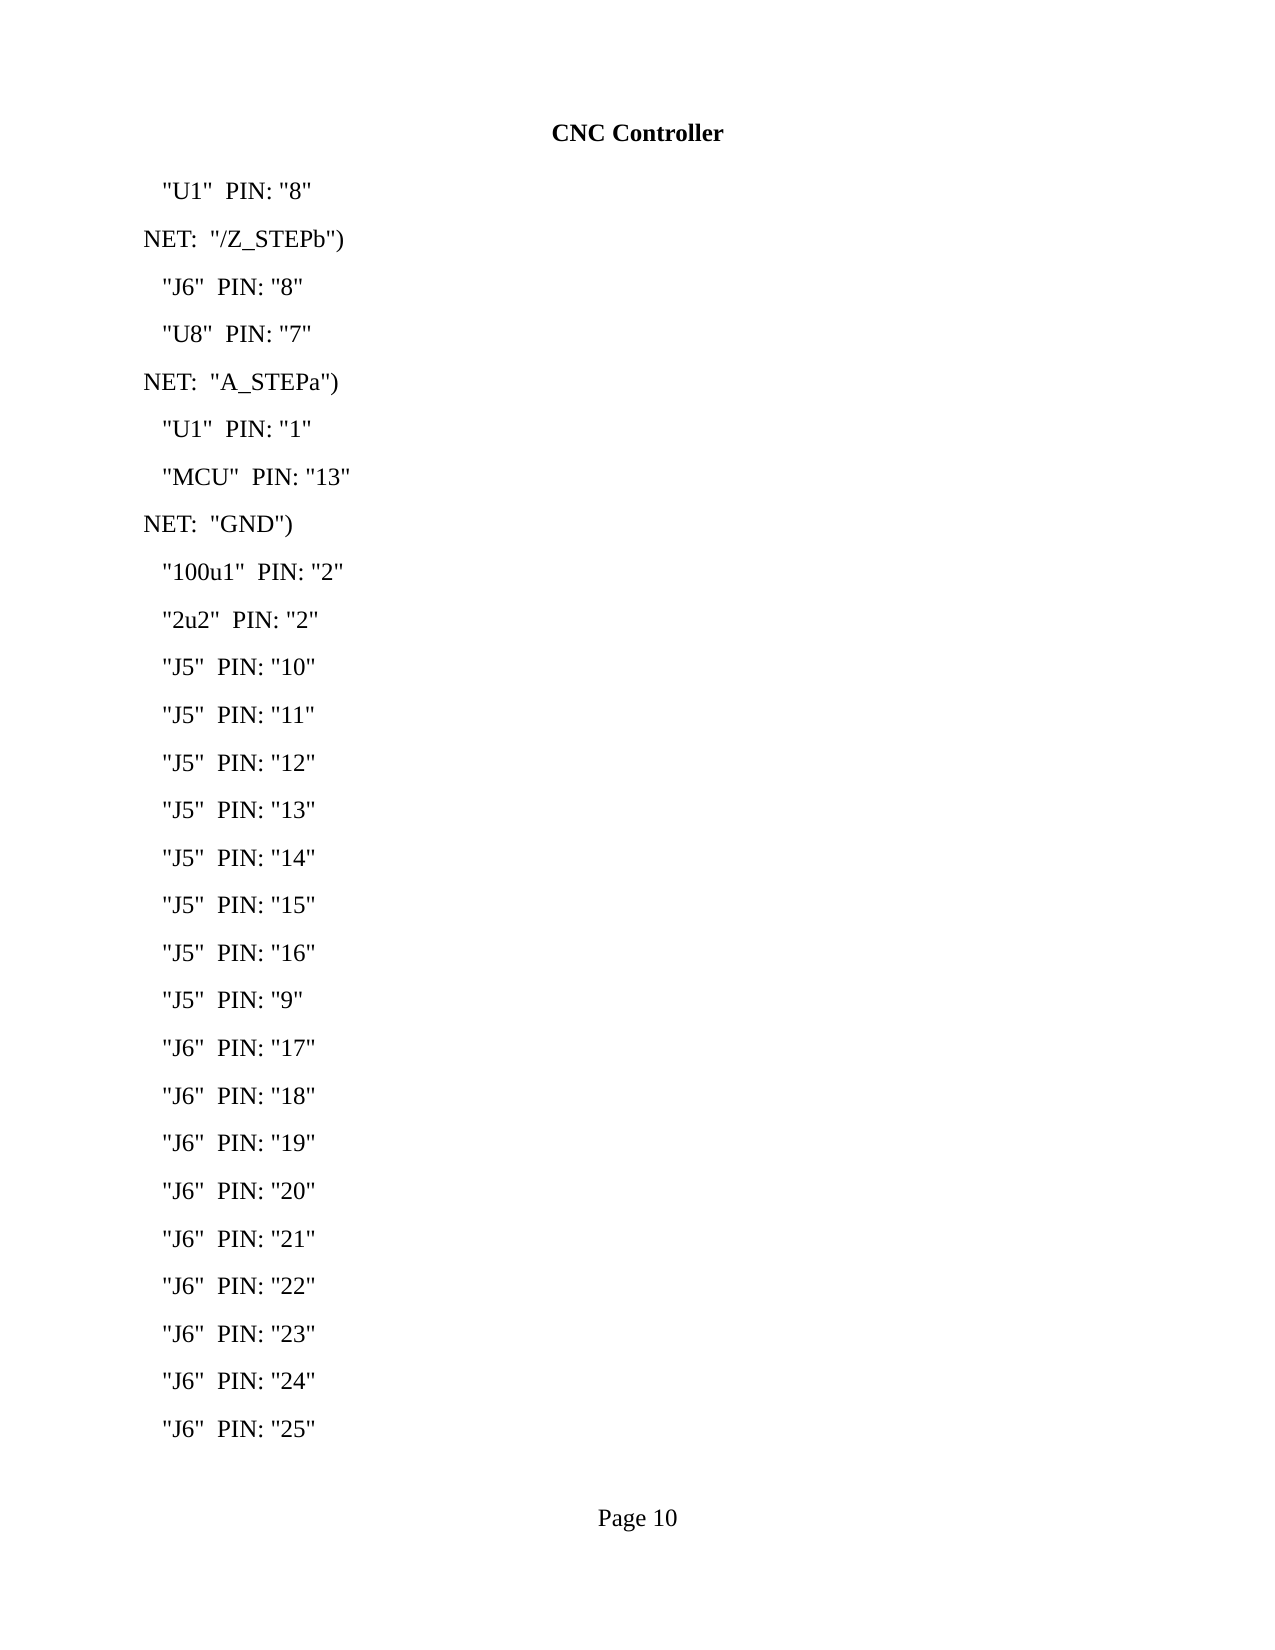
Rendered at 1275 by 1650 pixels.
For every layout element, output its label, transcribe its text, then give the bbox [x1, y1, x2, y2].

text "J5" PIN: "14" [118, 843, 1157, 872]
text NET: "/Z_STEPb") [118, 224, 1157, 253]
text NET: "A_STEPa") [118, 367, 1157, 396]
text "J6" PIN: "17" [118, 1033, 1157, 1062]
text "U1" PIN: "8" [118, 176, 1157, 205]
text "J6" PIN: "22" [118, 1271, 1157, 1300]
text "2u2" PIN: "2" [118, 605, 1157, 633]
text "100u1" PIN: "2" [118, 557, 1157, 586]
text "U1" PIN: "1" [118, 414, 1157, 443]
text "J6" PIN: "8" [118, 272, 1157, 300]
text "J5" PIN: "11" [118, 700, 1157, 729]
text "J5" PIN: "9" [118, 986, 1157, 1014]
text "J6" PIN: "24" [118, 1366, 1157, 1395]
text "J5" PIN: "10" [118, 652, 1157, 681]
text "J6" PIN: "23" [118, 1319, 1157, 1348]
text "J5" PIN: "16" [118, 938, 1157, 967]
text "J6" PIN: "18" [118, 1081, 1157, 1109]
text "J6" PIN: "19" [118, 1128, 1157, 1157]
text "J5" PIN: "12" [118, 748, 1157, 776]
text "J5" PIN: "15" [118, 890, 1157, 919]
text "J6" PIN: "25" [118, 1414, 1157, 1443]
text "J6" PIN: "20" [118, 1176, 1157, 1205]
text "J5" PIN: "13" [118, 795, 1157, 824]
text "MCU" PIN: "13" [118, 462, 1157, 491]
text "U8" PIN: "7" [118, 319, 1157, 348]
text NET: "GND") [118, 509, 1157, 538]
text "J6" PIN: "21" [118, 1224, 1157, 1252]
